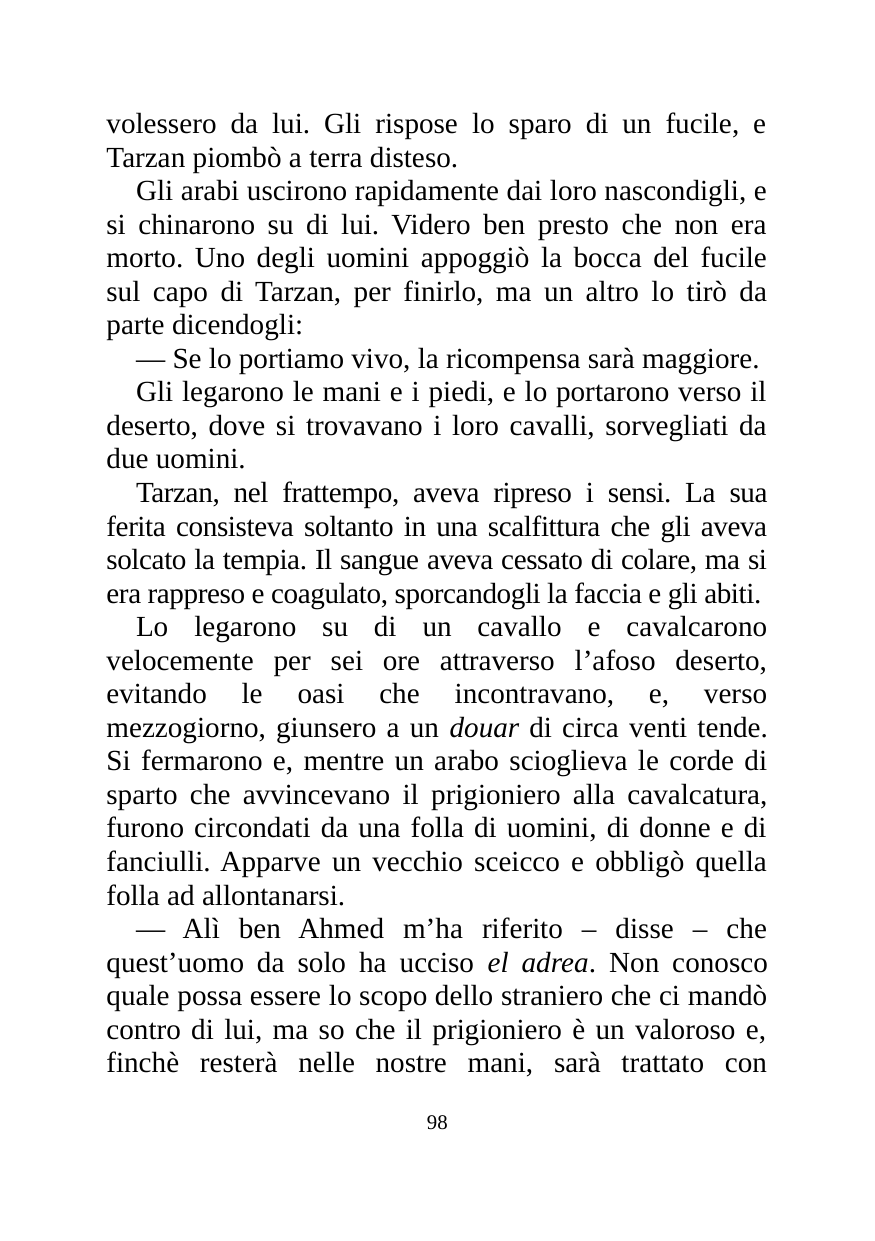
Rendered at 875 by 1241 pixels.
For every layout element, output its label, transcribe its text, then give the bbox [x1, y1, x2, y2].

text Gli arabi uscirono rapidamente dai loro nascondigli, e si chinarono su di lui. Videro ben presto che non era morto. Uno degli uomini appoggiò la bocca del fucile sul capo di Tarzan, per finirlo, ma un altro lo tirò da parte dicendogli: [106, 173, 768, 341]
text Gli legarono le mani e i piedi, e lo portarono verso il deserto, dove si trovavano i loro cavalli, sorvegliati da due uomini. [106, 374, 768, 475]
text Lo legarono su di un cavallo e cavalcarono velocemente per sei ore attraverso l’afoso deserto, evitando le oasi che incontravano, e, verso mezzogiorno, giunsero a un douar di circa venti tende. Si fermarono e, mentre un arabo scioglieva le corde di sparto che avvincevano il prigioniero alla cavalcatura, furono circondati da una folla di uomini, di donne e di fanciulli. Apparve un vecchio sceicco e obbligò quella folla ad allontanarsi. [106, 609, 768, 911]
text volessero da lui. Gli rispose lo sparo di un fucile, e Tarzan piombò a terra disteso. [106, 106, 768, 173]
text — Se lo portiamo vivo, la ricompensa sarà maggiore. [106, 341, 768, 374]
text — Alì ben Ahmed m’ha riferito – disse – che quest’uomo da solo ha ucciso el adrea. Non conosco quale possa essere lo scopo dello straniero che ci mandò contro di lui, ma so che il prigioniero è un valoroso e, finchè resterà nelle nostre mani, sarà trattato con [106, 911, 768, 1079]
text Tarzan, nel frattempo, aveva ripreso i sensi. La sua ferita consisteva soltanto in una scalfittura che gli aveva solcato la tempia. Il sangue aveva cessato di colare, ma si era rappreso e coagulato, sporcandogli la faccia e gli abiti. [106, 475, 768, 609]
